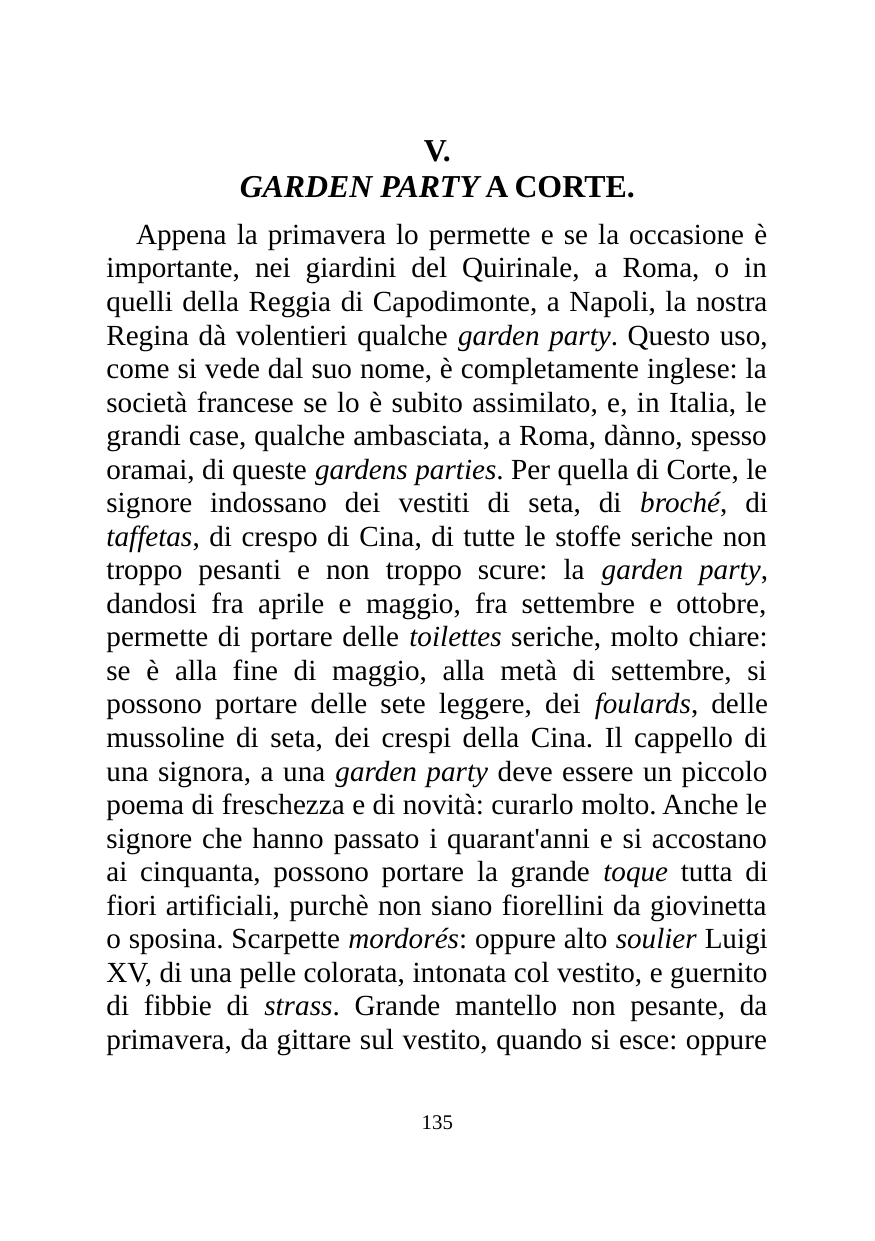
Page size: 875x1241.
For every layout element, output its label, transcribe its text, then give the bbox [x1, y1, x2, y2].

subtitle V. GARDEN PARTY A CORTE. [106, 131, 768, 204]
text Appena la primavera lo permette e se la occasione è importante, nei giardini del Quirinale, a Roma, o in quelli della Reggia di Capodimonte, a Napoli, la nostra Regina dà volentieri qualche garden party. Questo uso, come si vede dal suo nome, è completamente inglese: la società francese se lo è subito assimilato, e, in Italia, le grandi case, qualche ambasciata, a Roma, dànno, spesso oramai, di queste gardens parties. Per quella di Corte, le signore indossano dei vestiti di seta, di broché, di taffetas, di crespo di Cina, di tutte le stoffe seriche non troppo pesanti e non troppo scure: la garden party, dandosi fra aprile e maggio, fra settembre e ottobre, permette di portare delle toilettes seriche, molto chiare: se è alla fine di maggio, alla metà di settembre, si possono portare delle sete leggere, dei foulards, delle mussoline di seta, dei crespi della Cina. Il cappello di una signora, a una garden party deve essere un piccolo poema di freschezza e di novità: curarlo molto. Anche le signore che hanno passato i quarant'anni e si accostano ai cinquanta, possono portare la grande toque tutta di fiori artificiali, purchè non siano fiorellini da giovinetta o sposina. Scarpette mordorés: oppure alto soulier Luigi XV, di una pelle colorata, intonata col vestito, e guernito di fibbie di strass. Grande mantello non pesante, da primavera, da gittare sul vestito, quando si esce: oppure [106, 217, 768, 1056]
